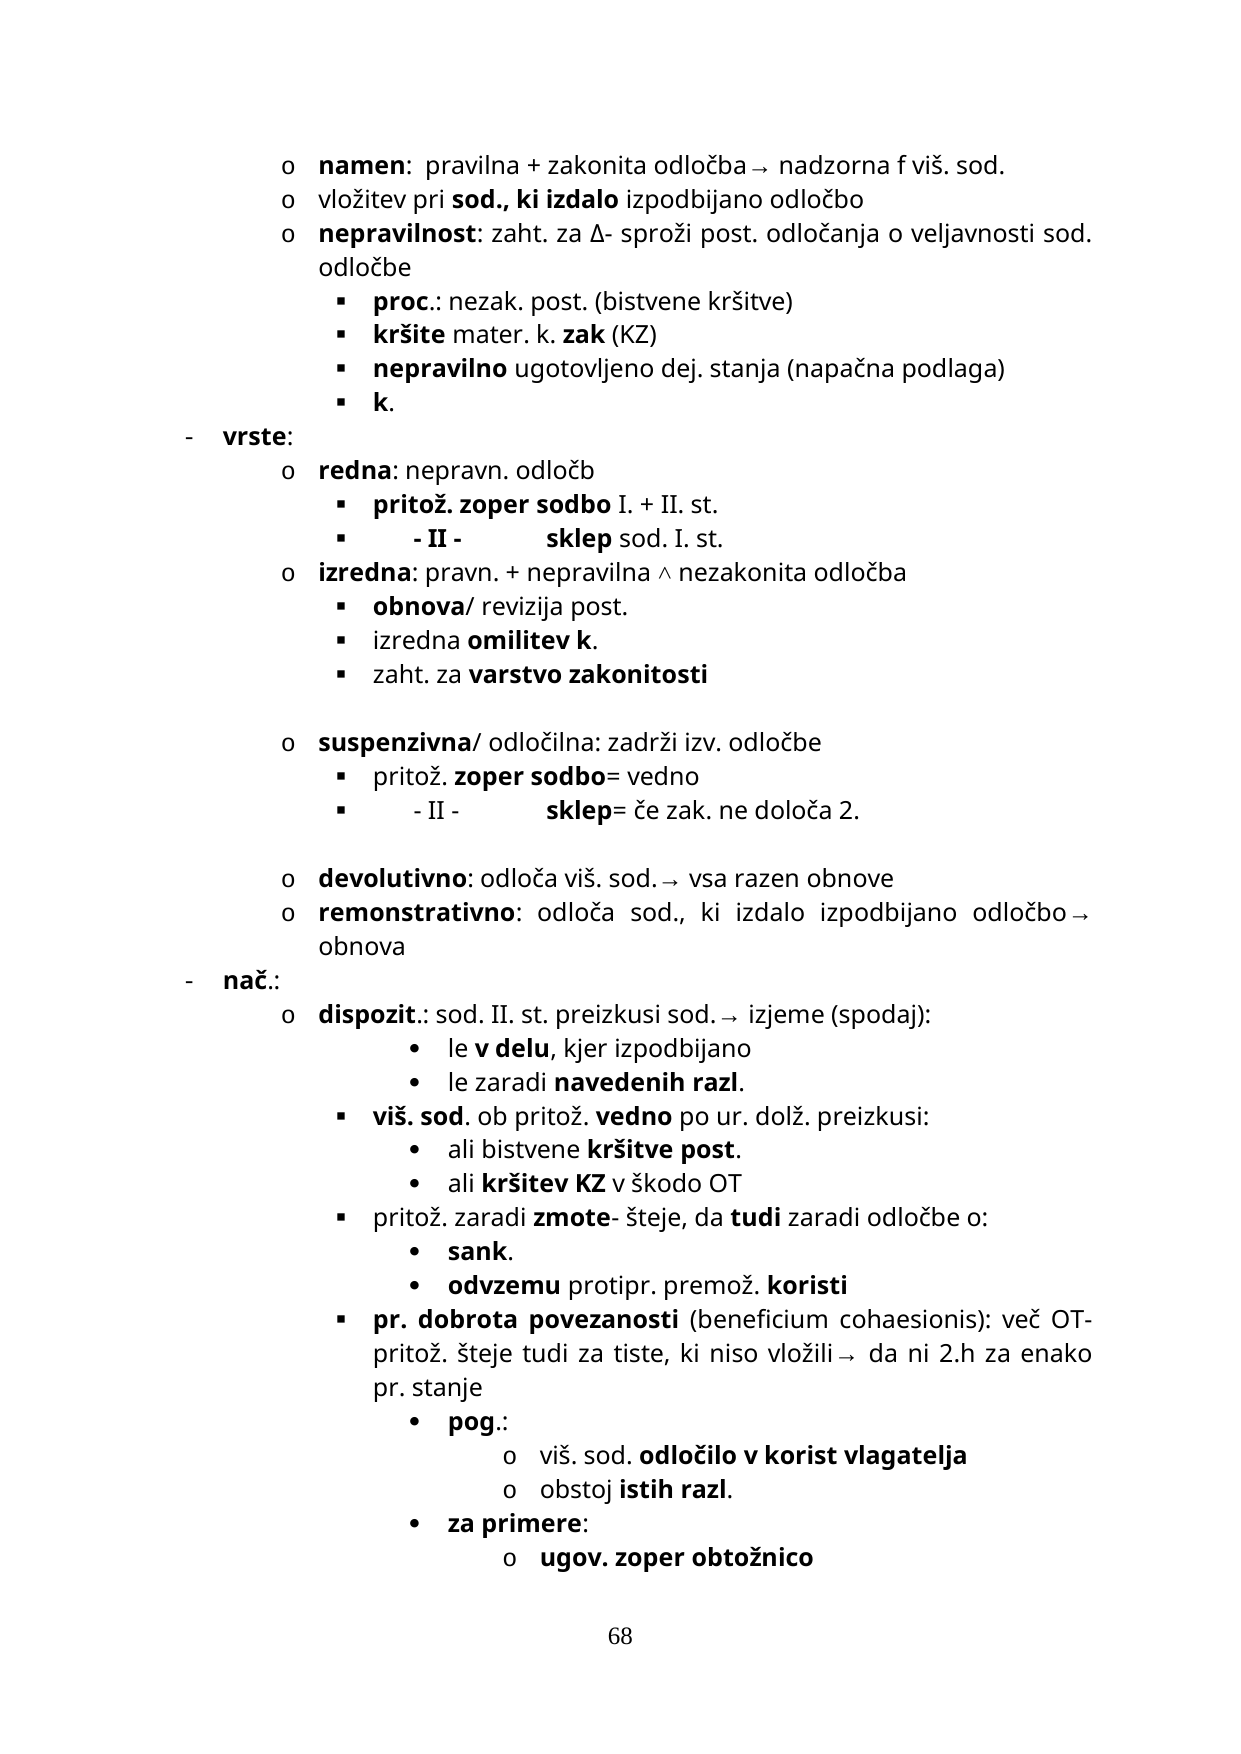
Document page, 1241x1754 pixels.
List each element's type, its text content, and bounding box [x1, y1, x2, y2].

list pog.: [410, 1404, 1093, 1438]
list suspenzivna/ odločilna: zadrži izv. odločbe [281, 725, 1093, 759]
list nepravilnost: zaht. za Δ- sproži post. odločanja o veljavnosti sod. odločbe [281, 216, 1093, 283]
list pritož. zoper sodbo I. + II. st. [335, 487, 1093, 521]
list viš. sod. odločilo v korist vlagatelja [502, 1438, 1093, 1472]
list za primere: [410, 1506, 1093, 1540]
list pritož. zaradi zmote- šteje, da tudi zaradi odločbe o: [335, 1200, 1093, 1234]
list nač.: [185, 963, 1093, 997]
list odvzemu protipr. premož. koristi [410, 1268, 1093, 1302]
list zaht. za varstvo zakonitosti [335, 657, 1093, 691]
list namen: pravilna + zakonita odločba→ nadzorna f viš. sod. [281, 148, 1093, 182]
list le zaradi navedenih razl. [410, 1064, 1093, 1098]
list obstoj istih razl. [502, 1472, 1093, 1506]
list proc.: nezak. post. (bistvene kršitve) [335, 283, 1093, 317]
list k. [335, 385, 1093, 419]
list pr. dobrota povezanosti (beneficium cohaesionis): več OT- pritož. šteje tudi za tiste, ki niso vložili→ da ni 2.h za enako pr. stanje [335, 1302, 1093, 1404]
list dispozit.: sod. II. st. preizkusi sod.→ izjeme (spodaj): [281, 997, 1093, 1031]
list - II - sklep= če zak. ne določa 2. [335, 793, 1093, 827]
list remonstrativno: odloča sod., ki izdalo izpodbijano odločbo→ obnova [281, 895, 1093, 963]
list le v delu, kjer izpodbijano [410, 1031, 1093, 1064]
list pritož. zoper sodbo= vedno [335, 759, 1093, 793]
list izredna omilitev k. [335, 623, 1093, 657]
list ali kršitev KZ v škodo OT [410, 1166, 1093, 1200]
list kršite mater. k. zak (KZ) [335, 317, 1093, 351]
list - II - sklep sod. I. st. [335, 521, 1093, 555]
list viš. sod. ob pritož. vedno po ur. dolž. preizkusi: [335, 1098, 1093, 1132]
list devolutivno: odloča viš. sod.→ vsa razen obnove [281, 861, 1093, 895]
list izredna: pravn. + nepravilna ˄ nezakonita odločba [281, 555, 1093, 589]
list vrste: [185, 419, 1093, 453]
list ugov. zoper obtožnico [502, 1540, 1093, 1574]
list sank. [410, 1234, 1093, 1268]
list ali bistvene kršitve post. [410, 1132, 1093, 1166]
list redna: nepravn. odločb [281, 453, 1093, 487]
list nepravilno ugotovljeno dej. stanja (napačna podlaga) [335, 351, 1093, 385]
list vložitev pri sod., ki izdalo izpodbijano odločbo [281, 182, 1093, 216]
list obnova/ revizija post. [335, 589, 1093, 623]
